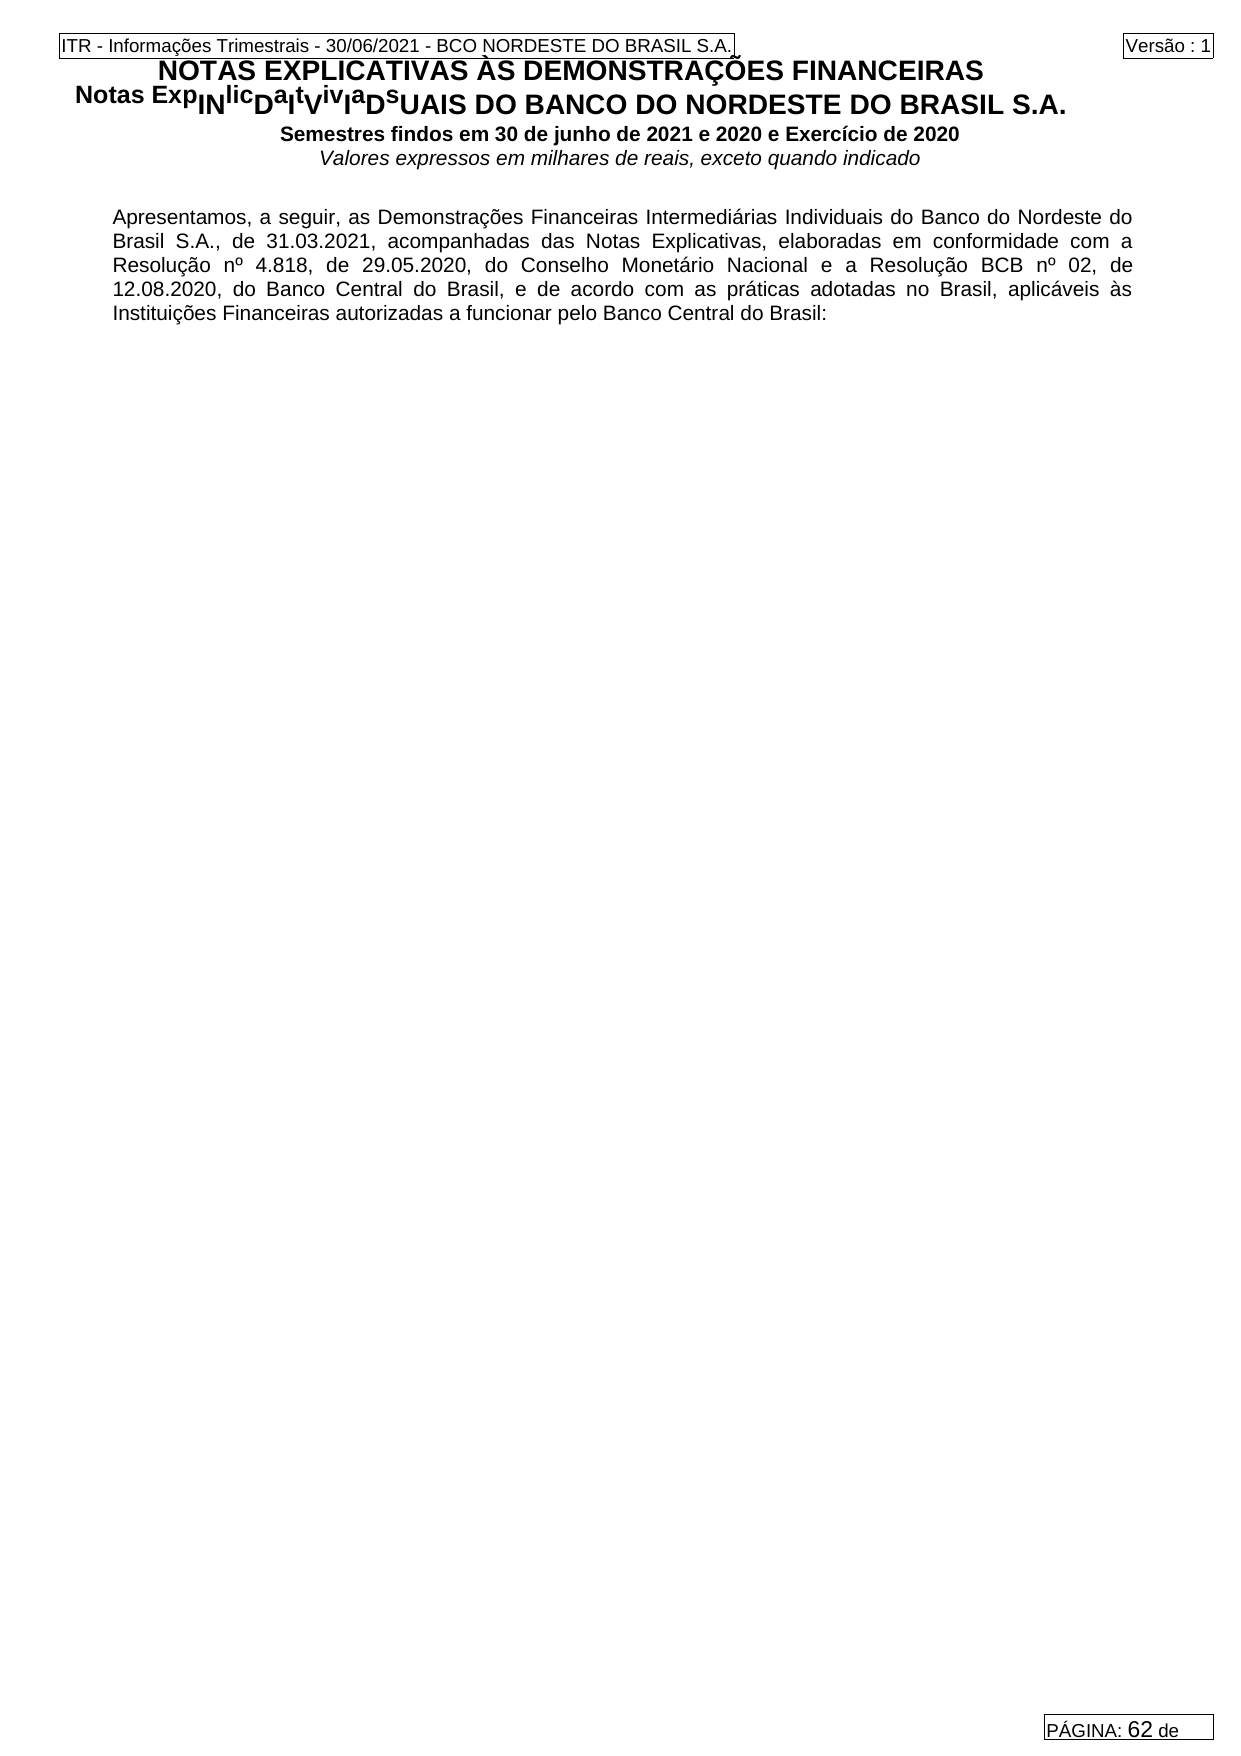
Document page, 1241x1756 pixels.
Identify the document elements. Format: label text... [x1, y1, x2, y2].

text Notas ExpINlicDaItVivIaDsUAIS DO BANCO DO NORDESTE DO BRASIL S.A. [75, 86, 1221, 122]
text Valores expressos em milhares de reais, exceto quando indicado [39, 146, 1200, 170]
text Semestres findos em 30 de junho de 2021 e 2020 e Exercício de 2020 [39, 122, 1200, 146]
text Apresentamos, a seguir, as Demonstrações Financeiras Intermediárias Individuais do Banco do Nordeste do Brasil S.A., de 31.03.2021, acompanhadas das Notas Explicativas, elaboradas em conformidade com a Resolução nº 4.818, de 29.05.2020, do Conselho Monetário Nacional e a Resolução BCB nº 02, de 12.08.2020, do Banco Central do Brasil, e de acordo com as práticas adotadas no Brasil, aplicáveis às Instituições Financeiras autorizadas a funcionar pelo Banco Central do Brasil: [112, 205, 1134, 324]
subtitle NOTAS EXPLICATIVAS ÀS DEMONSTRAÇÕES FINANCEIRAS [158, 57, 1221, 86]
